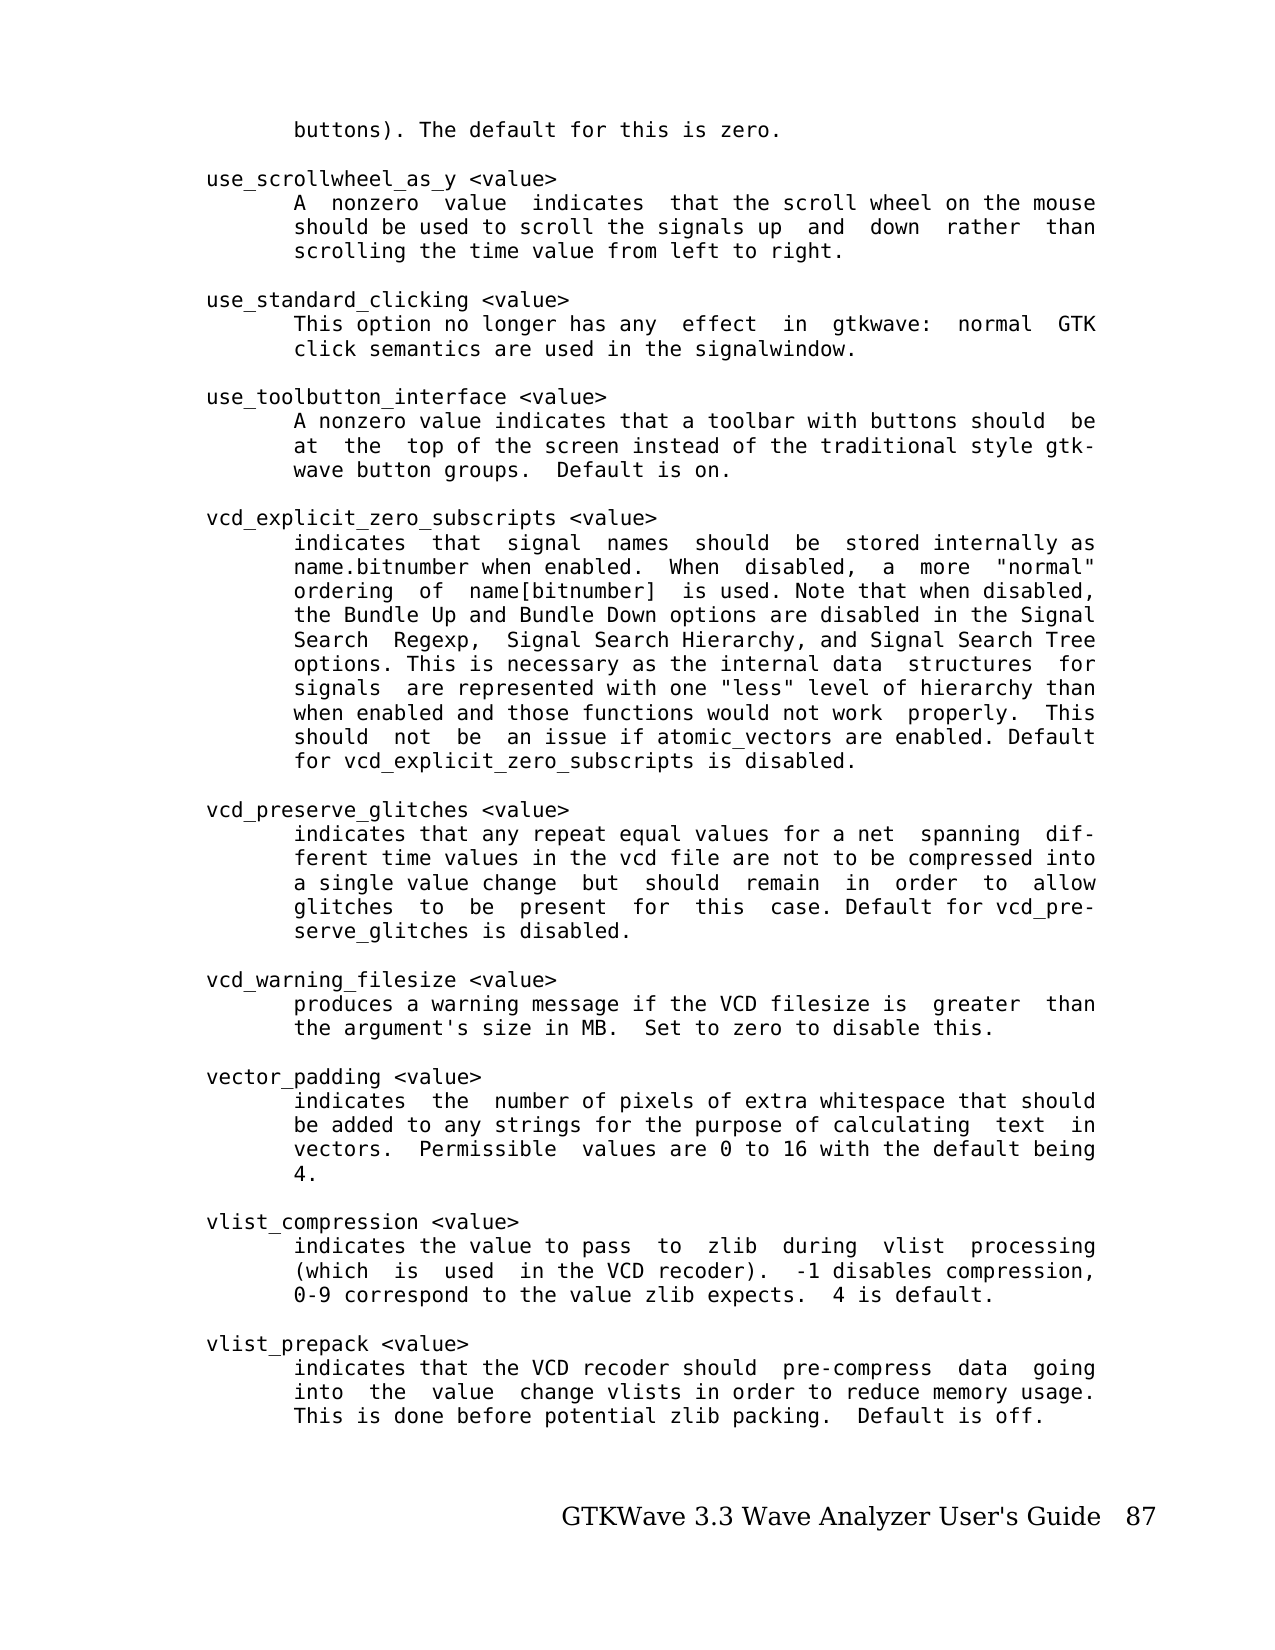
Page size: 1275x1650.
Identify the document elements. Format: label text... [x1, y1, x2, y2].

text use_scrollwheel_as_y <value> [118, 167, 1157, 191]
text vcd_warning_filesize <value> [118, 968, 1157, 992]
text vcd_explicit_zero_subscripts <value> [118, 506, 1157, 531]
text indicates that any repeat equal values for a net spanning dif- [118, 822, 1157, 846]
text vectors. Permissible values are 0 to 16 with the default being [118, 1137, 1157, 1162]
text scrolling the time value from left to right. [118, 239, 1157, 264]
text should be used to scroll the signals up and down rather than [118, 215, 1157, 239]
text be added to any strings for the purpose of calculating text in [118, 1113, 1157, 1137]
text indicates that signal names should be stored internally as [118, 531, 1157, 555]
text This option no longer has any effect in gtkwave: normal GTK [118, 312, 1157, 337]
text signals are represented with one "less" level of hierarchy than [118, 676, 1157, 701]
text (which is used in the VCD recoder). -1 disables compression, [118, 1259, 1157, 1283]
text Search Regexp, Signal Search Hierarchy, and Signal Search Tree [118, 628, 1157, 652]
text 4. [118, 1162, 1157, 1186]
text wave button groups. Default is on. [118, 458, 1157, 482]
text into the value change vlists in order to reduce memory usage. [118, 1380, 1157, 1404]
text indicates that the VCD recoder should pre-compress data going [118, 1356, 1157, 1380]
text the argument's size in MB. Set to zero to disable this. [118, 1016, 1157, 1040]
text the Bundle Up and Bundle Down options are disabled in the Signal [118, 603, 1157, 628]
text buttons). The default for this is zero. [118, 118, 1157, 142]
text use_standard_clicking <value> [118, 288, 1157, 312]
text This is done before potential zlib packing. Default is off. [118, 1404, 1157, 1429]
text vlist_prepack <value> [118, 1332, 1157, 1356]
text vcd_preserve_glitches <value> [118, 798, 1157, 822]
text name.bitnumber when enabled. When disabled, a more "normal" [118, 555, 1157, 579]
text A nonzero value indicates that a toolbar with buttons should be [118, 409, 1157, 434]
text a single value change but should remain in order to allow [118, 871, 1157, 895]
text produces a warning message if the VCD filesize is greater than [118, 992, 1157, 1016]
text ordering of name[bitnumber] is used. Note that when disabled, [118, 579, 1157, 603]
text at the top of the screen instead of the traditional style gtk- [118, 434, 1157, 458]
text options. This is necessary as the internal data structures for [118, 652, 1157, 676]
text for vcd_explicit_zero_subscripts is disabled. [118, 749, 1157, 773]
text click semantics are used in the signalwindow. [118, 337, 1157, 361]
text A nonzero value indicates that the scroll wheel on the mouse [118, 191, 1157, 215]
text ferent time values in the vcd file are not to be compressed into [118, 846, 1157, 871]
text indicates the number of pixels of extra whitespace that should [118, 1089, 1157, 1113]
text serve_glitches is disabled. [118, 919, 1157, 943]
text vector_padding <value> [118, 1065, 1157, 1089]
text vlist_compression <value> [118, 1210, 1157, 1234]
text 0-9 correspond to the value zlib expects. 4 is default. [118, 1283, 1157, 1307]
text when enabled and those functions would not work properly. This [118, 701, 1157, 725]
text glitches to be present for this case. Default for vcd_pre- [118, 895, 1157, 919]
text use_toolbutton_interface <value> [118, 385, 1157, 409]
text indicates the value to pass to zlib during vlist processing [118, 1234, 1157, 1259]
text should not be an issue if atomic_vectors are enabled. Default [118, 725, 1157, 749]
